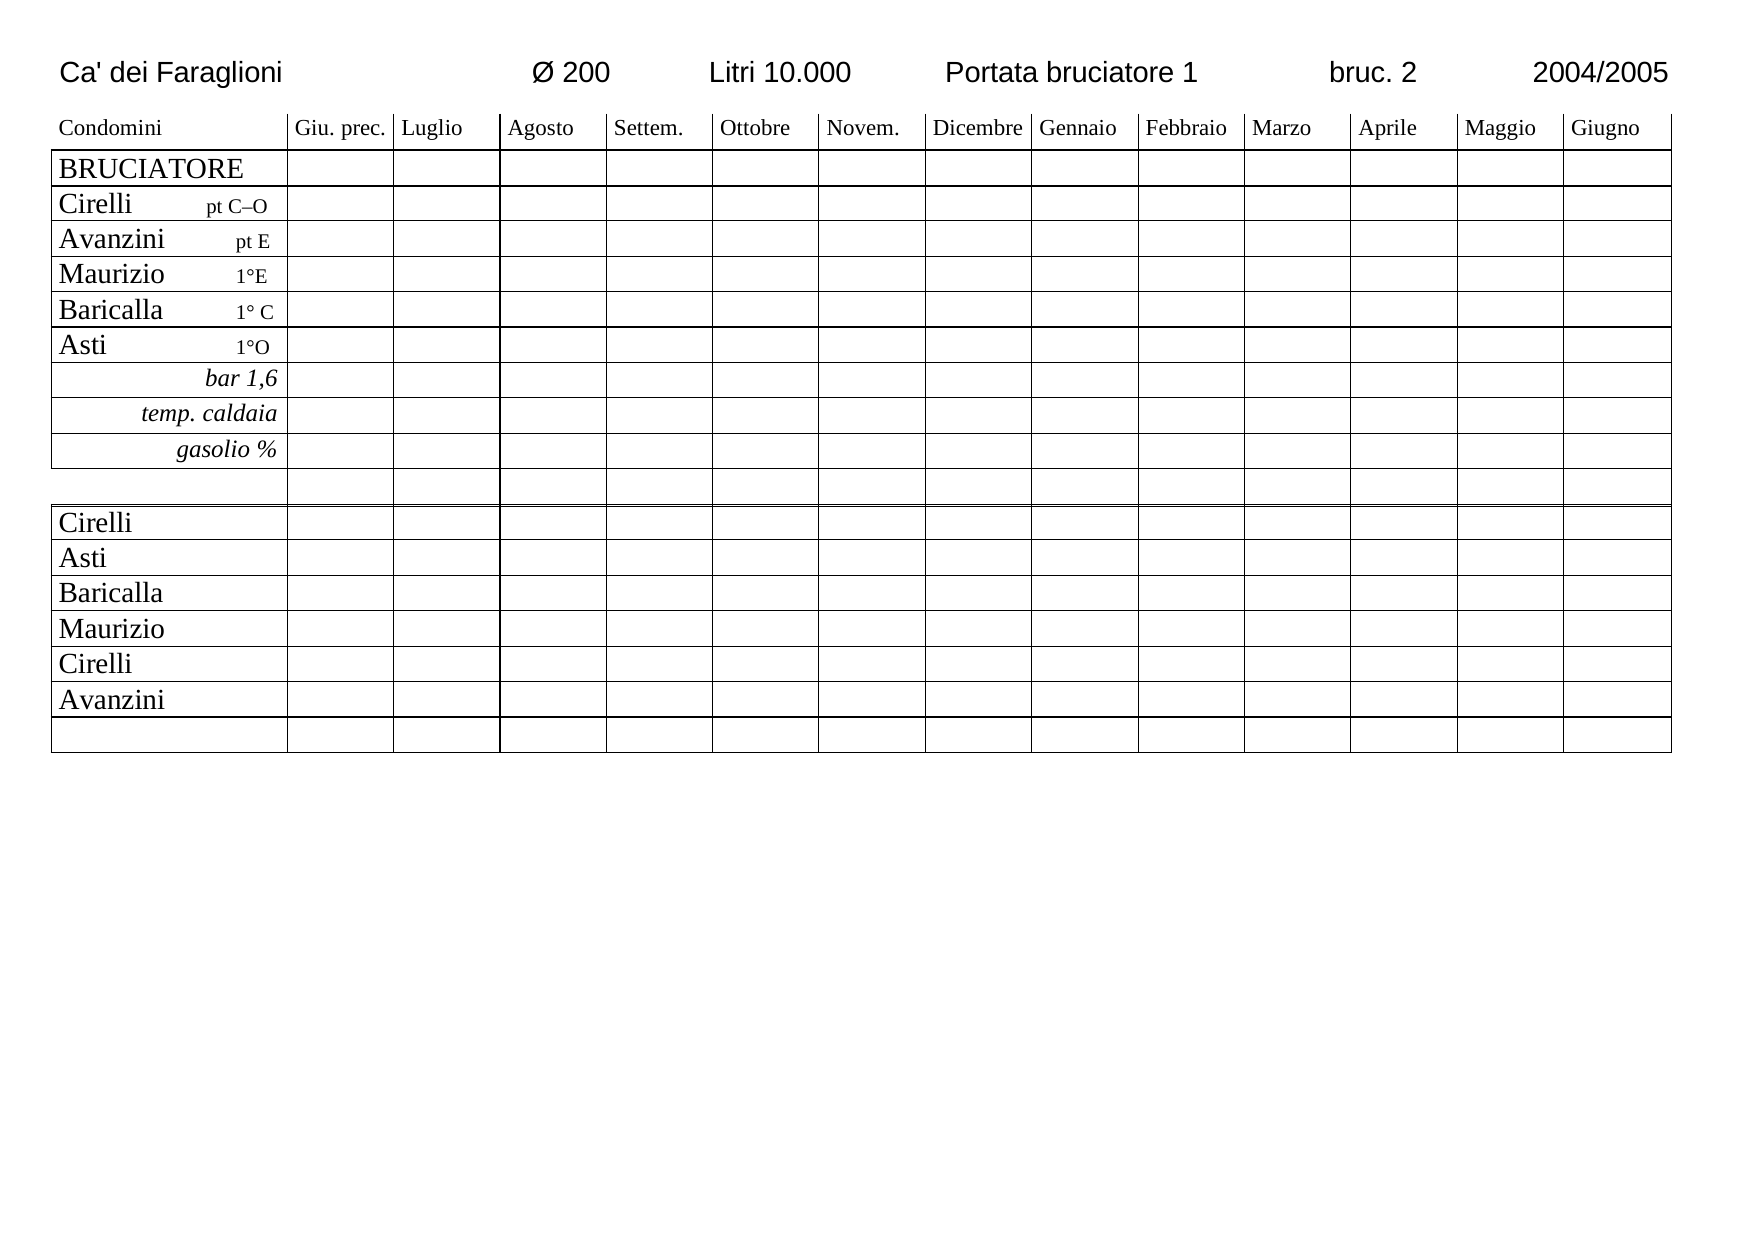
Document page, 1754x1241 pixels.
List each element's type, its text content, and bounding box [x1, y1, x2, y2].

table_cell Avanzini [52, 682, 287, 716]
table_cell [288, 151, 393, 184]
table_cell [288, 507, 393, 539]
table_cell [288, 718, 393, 752]
table_cell [1351, 718, 1457, 752]
table_cell [288, 434, 393, 468]
table_cell [1032, 221, 1138, 256]
table_cell [1245, 363, 1350, 397]
table_cell [607, 398, 712, 433]
table_cell [1139, 292, 1244, 326]
table_cell [394, 540, 499, 575]
table_cell [713, 151, 818, 184]
table_cell [819, 647, 925, 681]
table_cell [1564, 257, 1671, 291]
table_cell [607, 221, 712, 256]
table_cell [926, 257, 1031, 291]
table_cell [1139, 611, 1244, 646]
table_cell [1351, 611, 1457, 646]
table_cell [394, 363, 499, 397]
table_cell [1564, 682, 1671, 716]
table_cell [1245, 292, 1350, 326]
table_cell [1245, 257, 1350, 291]
table_cell [1139, 718, 1244, 752]
table_cell [1139, 151, 1244, 184]
table_cell [1139, 257, 1244, 291]
table_cell [1458, 363, 1563, 397]
table_cell [607, 576, 712, 610]
table_cell [926, 221, 1031, 256]
table_cell [1458, 187, 1563, 220]
table_cell [607, 647, 712, 681]
table_cell [713, 469, 818, 503]
table_cell [501, 540, 606, 575]
table_cell [1245, 469, 1350, 503]
table_cell [501, 221, 606, 256]
table_cell [926, 398, 1031, 433]
table_cell [1564, 540, 1671, 575]
table_cell [1564, 292, 1671, 326]
table_cell [1564, 718, 1671, 752]
table_cell [713, 647, 818, 681]
table_header Luglio [394, 114, 499, 149]
table_cell [1458, 292, 1563, 326]
table_cell [819, 576, 925, 610]
table_cell [1032, 647, 1138, 681]
table_cell [1351, 151, 1457, 184]
table_cell [501, 507, 606, 539]
table_cell [1139, 540, 1244, 575]
table_cell [1032, 363, 1138, 397]
table_cell [288, 398, 393, 433]
table_cell [1351, 187, 1457, 220]
table_cell [713, 540, 818, 575]
table_cell [394, 257, 499, 291]
table_cell [1351, 469, 1457, 503]
table_cell [288, 187, 393, 220]
table_cell [1245, 540, 1350, 575]
table_cell [501, 398, 606, 433]
table_cell [713, 611, 818, 646]
table_cell Asti [52, 540, 287, 575]
table_cell Maurizio [52, 611, 287, 646]
table_cell [1564, 507, 1671, 539]
table_cell [607, 718, 712, 752]
table_cell [926, 151, 1031, 184]
table_cell [394, 718, 499, 752]
table_header Giugno [1564, 114, 1671, 149]
table_cell [1032, 187, 1138, 220]
table_cell [1032, 434, 1138, 468]
table_cell Avanzini pt E [52, 221, 287, 256]
table_cell [713, 257, 818, 291]
table_cell [394, 647, 499, 681]
table_cell [1139, 682, 1244, 716]
table_cell [713, 398, 818, 433]
table_cell [1032, 718, 1138, 752]
table_cell [1351, 363, 1457, 397]
table_cell gasolio % [52, 434, 287, 468]
table_header Giu. prec. [288, 114, 393, 149]
table_cell [607, 328, 712, 362]
table_cell [1564, 647, 1671, 681]
table_cell [288, 328, 393, 362]
table_cell Baricalla 1° C [52, 292, 287, 326]
table_cell [1032, 292, 1138, 326]
table_cell [713, 576, 818, 610]
table_cell [819, 507, 925, 539]
table_cell [1458, 469, 1563, 503]
table_cell [1351, 257, 1457, 291]
table_cell [926, 540, 1031, 575]
table_cell Baricalla [52, 576, 287, 610]
table_cell [288, 221, 393, 256]
table_cell [926, 469, 1031, 503]
table_cell [288, 682, 393, 716]
table_cell Asti 1°O [52, 328, 287, 362]
table_cell [1351, 647, 1457, 681]
table_cell [713, 221, 818, 256]
table_cell [819, 398, 925, 433]
table_cell [1139, 398, 1244, 433]
table_cell BRUCIATORE [52, 151, 287, 184]
table_cell [394, 292, 499, 326]
table_cell [713, 682, 818, 716]
table_cell [713, 328, 818, 362]
table_cell [1139, 469, 1244, 503]
table_cell [394, 507, 499, 539]
table_cell [1564, 434, 1671, 468]
table_cell [713, 187, 818, 220]
table_cell [819, 540, 925, 575]
table_cell [1245, 576, 1350, 610]
table_cell [1032, 507, 1138, 539]
table_cell [1139, 187, 1244, 220]
table_cell [1351, 682, 1457, 716]
table_cell [1564, 151, 1671, 184]
table_cell [1351, 576, 1457, 610]
table_cell [1458, 221, 1563, 256]
table_cell [1351, 507, 1457, 539]
table_cell [926, 292, 1031, 326]
table_cell [394, 151, 499, 184]
table_cell [926, 718, 1031, 752]
table_cell [1351, 292, 1457, 326]
table_cell [1564, 363, 1671, 397]
table_cell [394, 469, 499, 503]
table_cell [394, 398, 499, 433]
table_cell [607, 540, 712, 575]
table_cell [713, 434, 818, 468]
table_cell bar 1,6 [52, 363, 287, 397]
table_cell [501, 469, 606, 503]
table_cell [926, 576, 1031, 610]
table_cell [1245, 647, 1350, 681]
table_cell [607, 434, 712, 468]
table_header Condomini [51, 114, 287, 149]
table_cell Maurizio 1°E [52, 257, 287, 291]
table_cell [1564, 576, 1671, 610]
table_cell [607, 469, 712, 503]
table_cell [1245, 434, 1350, 468]
table_cell [1139, 647, 1244, 681]
table_header Maggio [1458, 114, 1563, 149]
table_cell [501, 682, 606, 716]
table_cell [394, 328, 499, 362]
table_cell [288, 611, 393, 646]
table_cell [1139, 434, 1244, 468]
table_cell [926, 647, 1031, 681]
table_cell [1139, 363, 1244, 397]
table_cell [501, 576, 606, 610]
table_cell [1458, 576, 1563, 610]
table_cell [1139, 221, 1244, 256]
table_cell [394, 576, 499, 610]
table_cell [1032, 257, 1138, 291]
table_cell [1032, 611, 1138, 646]
table_cell temp. caldaia [52, 398, 287, 433]
table_header Febbraio [1139, 114, 1244, 149]
table_cell [1245, 718, 1350, 752]
table_cell [288, 469, 393, 503]
table_cell [501, 363, 606, 397]
table_cell [501, 151, 606, 184]
table_cell [713, 363, 818, 397]
table_cell [607, 507, 712, 539]
table_cell [1458, 718, 1563, 752]
table_cell [1351, 328, 1457, 362]
table_cell Cirelli [52, 647, 287, 681]
table_cell [1032, 576, 1138, 610]
table_cell [1245, 611, 1350, 646]
table_cell [1458, 398, 1563, 433]
table_cell [819, 292, 925, 326]
table_cell [607, 151, 712, 184]
table_cell [1245, 398, 1350, 433]
table_cell [1564, 328, 1671, 362]
table_cell [394, 611, 499, 646]
table_header Gennaio [1032, 114, 1138, 149]
table_cell [1032, 469, 1138, 503]
table_cell [1139, 507, 1244, 539]
table_cell [501, 187, 606, 220]
table_cell [926, 363, 1031, 397]
table_cell [926, 187, 1031, 220]
subtitle Ca' dei Faraglioni Ø 200 Litri 10.000 Portata bruciatore 1 bruc. 2 2004/2005 [59, 55, 1695, 88]
table_cell [288, 647, 393, 681]
table_cell [1458, 151, 1563, 184]
table_cell [819, 151, 925, 184]
table_cell [713, 507, 818, 539]
table_cell [1245, 187, 1350, 220]
table_cell [1458, 434, 1563, 468]
table_cell [1458, 257, 1563, 291]
table_cell [607, 257, 712, 291]
table_cell [1564, 611, 1671, 646]
table_cell [1564, 398, 1671, 433]
table_cell [1564, 221, 1671, 256]
table_cell [1245, 507, 1350, 539]
table_cell [819, 682, 925, 716]
table_cell [1564, 469, 1671, 503]
table_cell [501, 328, 606, 362]
table_cell [926, 682, 1031, 716]
table_cell Cirelli pt C–O [52, 187, 287, 220]
table_cell [394, 221, 499, 256]
table_cell [819, 611, 925, 646]
table_cell [288, 257, 393, 291]
table_cell [1245, 151, 1350, 184]
table_cell [607, 611, 712, 646]
table_cell [1245, 682, 1350, 716]
table_cell [1245, 221, 1350, 256]
table_header Ottobre [713, 114, 818, 149]
table_cell [1032, 682, 1138, 716]
table_header Marzo [1245, 114, 1350, 149]
table_cell [1351, 221, 1457, 256]
table_cell [288, 576, 393, 610]
table_cell [1458, 647, 1563, 681]
table_cell [501, 611, 606, 646]
table_cell [713, 292, 818, 326]
table_cell [1139, 576, 1244, 610]
table_cell [1458, 540, 1563, 575]
table_header Settem. [607, 114, 712, 149]
table_cell [819, 328, 925, 362]
table_cell [926, 328, 1031, 362]
table_cell [607, 292, 712, 326]
table_cell [819, 187, 925, 220]
table_cell [51, 469, 287, 503]
table_cell [607, 187, 712, 220]
table_header Agosto [501, 114, 606, 149]
table_cell [819, 257, 925, 291]
table_cell [1351, 540, 1457, 575]
table_cell [288, 363, 393, 397]
table_cell [819, 221, 925, 256]
table_cell [288, 540, 393, 575]
table_header Novem. [819, 114, 925, 149]
table_cell [819, 434, 925, 468]
table_cell [288, 292, 393, 326]
table_cell [1458, 682, 1563, 716]
table_cell [394, 434, 499, 468]
table_cell [394, 682, 499, 716]
table_cell [501, 718, 606, 752]
table_cell [1245, 328, 1350, 362]
table_cell [1458, 611, 1563, 646]
table_cell [1139, 328, 1244, 362]
table_cell [501, 647, 606, 681]
table_cell [1032, 540, 1138, 575]
table_cell [1032, 398, 1138, 433]
table_cell [819, 363, 925, 397]
table_cell [819, 469, 925, 503]
table_cell [501, 292, 606, 326]
table_cell [1458, 328, 1563, 362]
table_cell [607, 363, 712, 397]
table_header Aprile [1351, 114, 1457, 149]
table_cell [819, 718, 925, 752]
table_cell [501, 434, 606, 468]
table_cell [1032, 328, 1138, 362]
table_cell [926, 434, 1031, 468]
table_cell [1564, 187, 1671, 220]
table_cell [1458, 507, 1563, 539]
table_cell [607, 682, 712, 716]
table_cell [926, 611, 1031, 646]
table_cell [1032, 151, 1138, 184]
table_cell [926, 507, 1031, 539]
table_cell [713, 718, 818, 752]
table_cell [501, 257, 606, 291]
table_cell [1351, 434, 1457, 468]
table_cell [1351, 398, 1457, 433]
table_cell [394, 187, 499, 220]
table_cell [52, 718, 287, 752]
table_cell Cirelli [52, 507, 287, 539]
table_header Dicembre [926, 114, 1031, 149]
